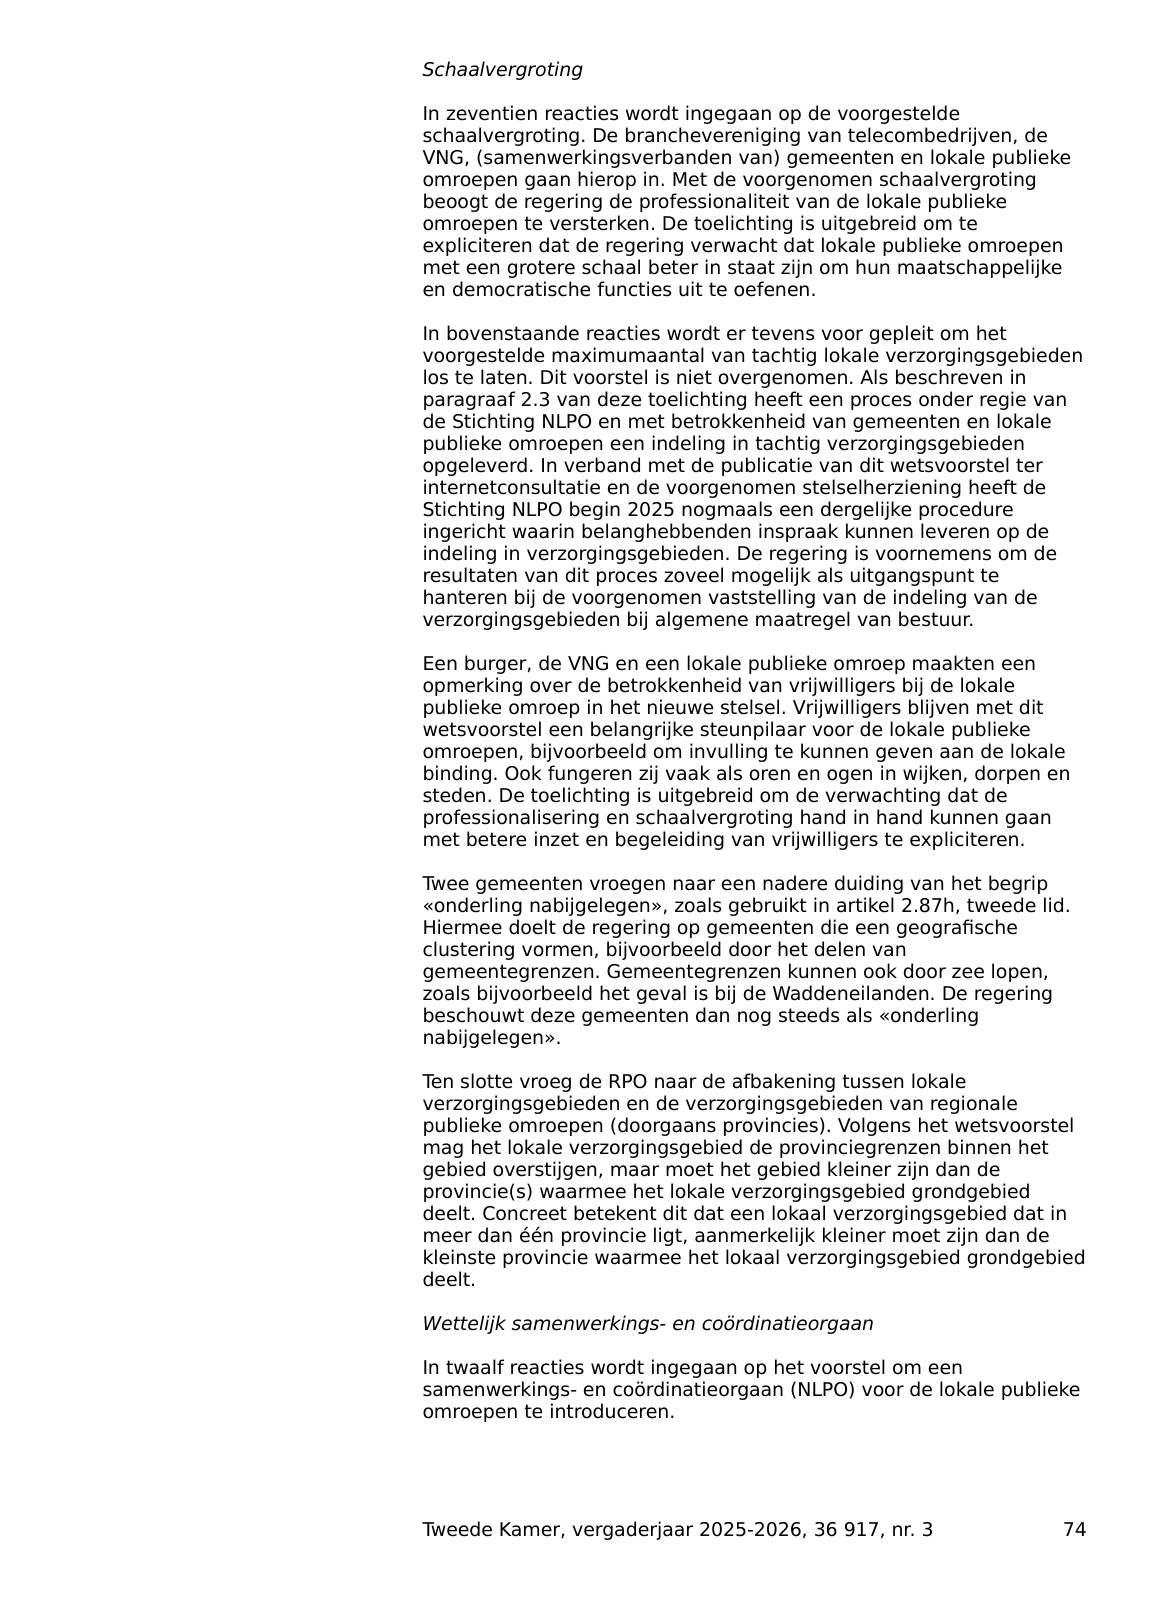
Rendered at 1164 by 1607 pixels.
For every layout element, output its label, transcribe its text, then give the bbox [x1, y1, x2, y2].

text Twee gemeenten vroegen naar een nadere duiding van het begrip «onderling nabijgelegen», zoals gebruikt in artikel 2.87h, tweede lid. Hiermee doelt de regering op gemeenten die een geografische clustering vormen, bijvoorbeeld door het delen van gemeentegrenzen. Gemeentegrenzen kunnen ook door zee lopen, zoals bijvoorbeeld het geval is bij de Waddeneilanden. De regering beschouwt deze gemeenten dan nog steeds als «onderling nabijgelegen». [422, 873, 1087, 1049]
subtitle Schaalvergroting [422, 59, 1087, 81]
text In bovenstaande reacties wordt er tevens voor gepleit om het voorgestelde maximumaantal van tachtig lokale verzorgingsgebieden los te laten. Dit voorstel is niet overgenomen. Als beschreven in paragraaf 2.3 van deze toelichting heeft een proces onder regie van de Stichting NLPO en met betrokkenheid van gemeenten en lokale publieke omroepen een indeling in tachtig verzorgingsgebieden opgeleverd. In verband met de publicatie van dit wetsvoorstel ter internetconsultatie en de voorgenomen stelselherziening heeft de Stichting NLPO begin 2025 nogmaals een dergelijke procedure ingericht waarin belanghebbenden inspraak kunnen leveren op de indeling in verzorgingsgebieden. De regering is voornemens om de resultaten van dit proces zoveel mogelijk als uitgangspunt te hanteren bij de voorgenomen vaststelling van de indeling van de verzorgingsgebieden bij algemene maatregel van bestuur. [422, 323, 1087, 631]
text In zeventien reacties wordt ingegaan op de voorgestelde schaalvergroting. De branchevereniging van telecombedrijven, de VNG, (samenwerkingsverbanden van) gemeenten en lokale publieke omroepen gaan hierop in. Met de voorgenomen schaalvergroting beoogt de regering de professionaliteit van de lokale publieke omroepen te versterken. De toelichting is uitgebreid om te expliciteren dat de regering verwacht dat lokale publieke omroepen met een grotere schaal beter in staat zijn om hun maatschappelijke en democratische functies uit te oefenen. [422, 103, 1087, 301]
text In twaalf reacties wordt ingegaan op het voorstel om een samenwerkings- en coördinatieorgaan (NLPO) voor de lokale publieke omroepen te introduceren. [422, 1357, 1087, 1423]
subtitle Wettelijk samenwerkings- en coördinatieorgaan [422, 1313, 1087, 1335]
text Een burger, de VNG en een lokale publieke omroep maakten een opmerking over de betrokkenheid van vrijwilligers bij de lokale publieke omroep in het nieuwe stelsel. Vrijwilligers blijven met dit wetsvoorstel een belangrijke steunpilaar voor de lokale publieke omroepen, bijvoorbeeld om invulling te kunnen geven aan de lokale binding. Ook fungeren zij vaak als oren en ogen in wijken, dorpen en steden. De toelichting is uitgebreid om de verwachting dat de professionalisering en schaalvergroting hand in hand kunnen gaan met betere inzet en begeleiding van vrijwilligers te expliciteren. [422, 653, 1087, 851]
text Ten slotte vroeg de RPO naar de afbakening tussen lokale verzorgingsgebieden en de verzorgingsgebieden van regionale publieke omroepen (doorgaans provincies). Volgens het wetsvoorstel mag het lokale verzorgingsgebied de provinciegrenzen binnen het gebied overstijgen, maar moet het gebied kleiner zijn dan de provincie(s) waarmee het lokale verzorgingsgebied grondgebied deelt. Concreet betekent dit dat een lokaal verzorgingsgebied dat in meer dan één provincie ligt, aanmerkelijk kleiner moet zijn dan de kleinste provincie waarmee het lokaal verzorgingsgebied grondgebied deelt. [422, 1071, 1087, 1291]
